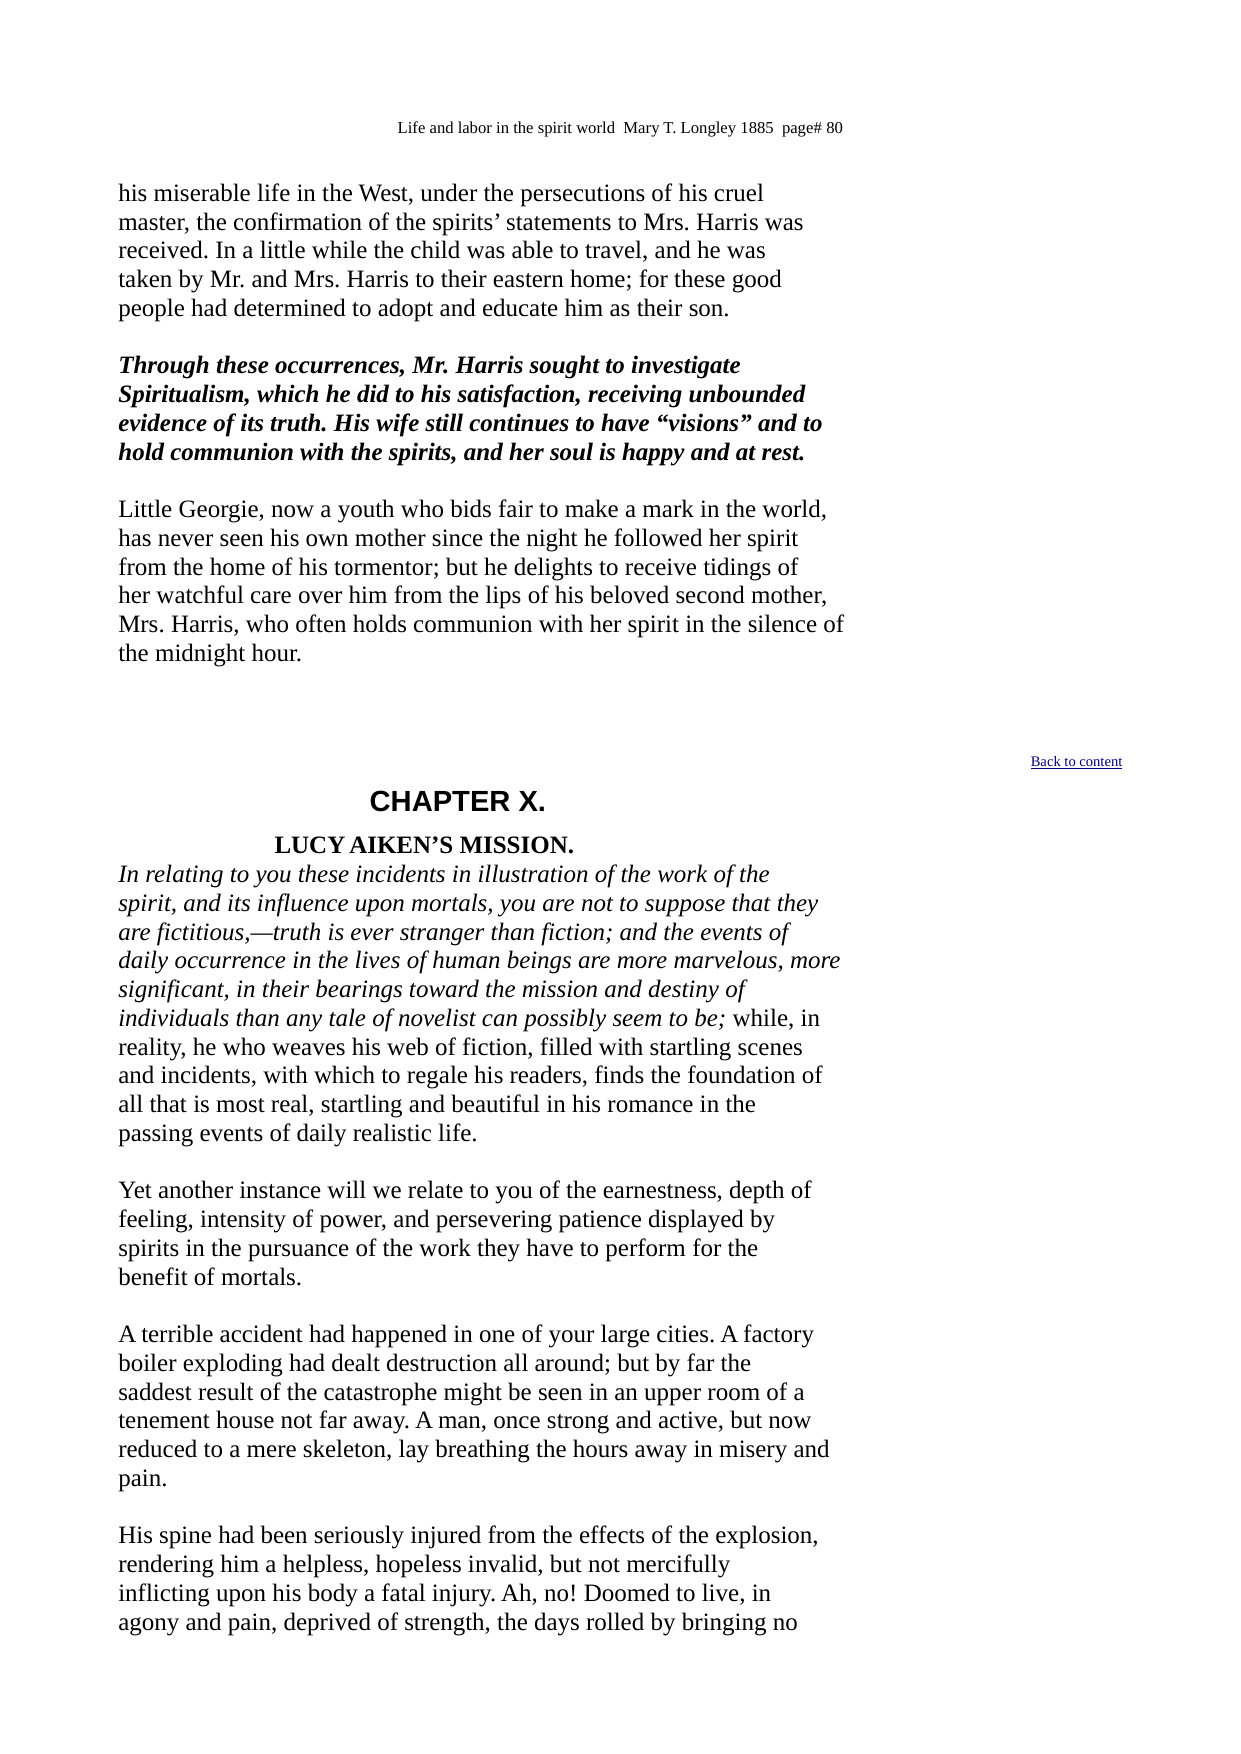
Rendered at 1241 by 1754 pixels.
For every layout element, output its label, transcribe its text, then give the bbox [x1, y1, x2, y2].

text her watchful care over him from the lips of his beloved second mother, [118, 581, 1122, 609]
text people had determined to adopt and educate him as their son. [118, 293, 1122, 322]
text taken by Mr. and Mrs. Harris to their eastern home; for these good [118, 264, 1122, 293]
text rendering him a helpless, hopeless invalid, but not mercifully [118, 1549, 1122, 1578]
text significant, in their bearings toward the mission and destiny of [118, 974, 1122, 1003]
text Back to content [118, 753, 1122, 770]
text and incidents, with which to regale his readers, finds the foundation of [118, 1061, 1122, 1089]
text Spiritualism, which he did to his satisfaction, receiving unbounded [118, 379, 1122, 408]
text spirit, and its influence upon mortals, you are not to suppose that they [118, 888, 1122, 917]
text master, the confirmation of the spirits’ statements to Mrs. Harris was [118, 207, 1122, 236]
text feeling, intensity of power, and persevering patience displayed by [118, 1204, 1122, 1233]
text tenement house not far away. A man, once strong and active, but now [118, 1406, 1122, 1434]
text Through these occurrences, Mr. Harris sought to investigate [118, 351, 1122, 379]
text the midnight hour. [118, 638, 1122, 667]
text agony and pain, deprived of strength, the days rolled by bringing no [118, 1607, 1122, 1636]
text received. In a little while the child was able to travel, and he was [118, 236, 1122, 264]
text A terrible accident had happened in one of your large cities. A factory [118, 1319, 1122, 1348]
text In relating to you these incidents in illustration of the work of the [118, 859, 1122, 888]
text benefit of mortals. [118, 1262, 1122, 1291]
text are fictitious,—truth is ever stranger than fiction; and the events of [118, 917, 1122, 946]
text individuals than any tale of novelist can possibly seem to be; while, in [118, 1003, 1122, 1032]
text Yet another instance will we relate to you of the earnestness, depth of [118, 1176, 1122, 1204]
text his miserable life in the West, under the persecutions of his cruel [118, 178, 1122, 207]
text daily occurrence in the lives of human beings are more marvelous, more [118, 946, 1122, 974]
text spirits in the pursuance of the work they have to perform for the [118, 1233, 1122, 1262]
text has never seen his own mother since the night he followed her spirit [118, 523, 1122, 552]
text from the home of his tormentor; but he delights to receive tidings of [118, 552, 1122, 581]
text LUCY AIKEN’S MISSION. [118, 831, 1122, 859]
text evidence of its truth. His wife still continues to have “visions” and to [118, 408, 1122, 437]
text hold communion with the spirits, and her soul is happy and at rest. [118, 437, 1122, 466]
subtitle CHAPTER X. [118, 784, 1122, 818]
text His spine had been seriously injured from the effects of the explosion, [118, 1521, 1122, 1549]
text boiler exploding had dealt destruction all around; but by far the [118, 1348, 1122, 1377]
text passing events of daily realistic life. [118, 1118, 1122, 1147]
text inflicting upon his body a fatal injury. Ah, no! Doomed to live, in [118, 1578, 1122, 1607]
text reduced to a mere skeleton, lay breathing the hours away in misery and [118, 1434, 1122, 1463]
text Little Georgie, now a youth who bids fair to make a mark in the world, [118, 494, 1122, 523]
text saddest result of the catastrophe might be seen in an upper room of a [118, 1377, 1122, 1406]
text reality, he who weaves his web of fiction, filled with startling scenes [118, 1032, 1122, 1061]
text pain. [118, 1463, 1122, 1492]
text all that is most real, startling and beautiful in his romance in the [118, 1089, 1122, 1118]
text Mrs. Harris, who often holds communion with her spirit in the silence of [118, 609, 1122, 638]
